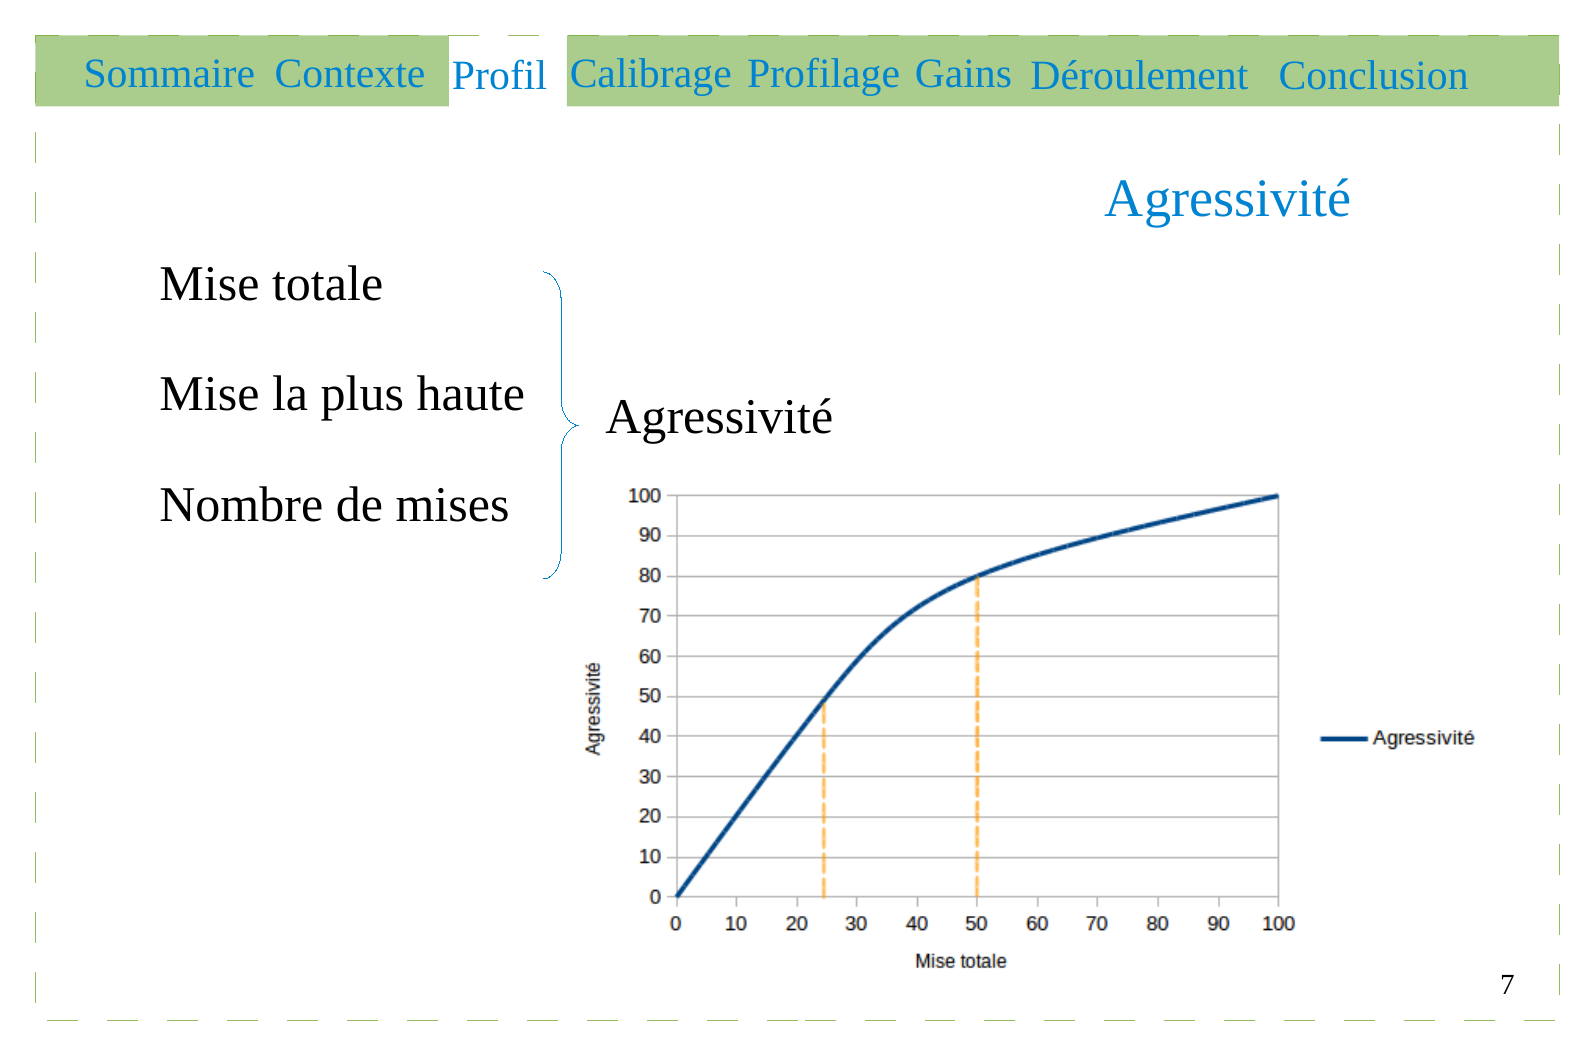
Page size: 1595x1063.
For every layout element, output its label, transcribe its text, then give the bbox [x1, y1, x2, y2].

picture [550, 473, 1495, 1004]
text_box Profilage [768, 42, 934, 105]
text_box Mise totale Mise la plus haute Nombre de mises [70, 248, 579, 626]
text_box Contexte [284, 42, 449, 105]
text_box Calibrage [555, 42, 768, 105]
text_box Déroulement [1015, 45, 1264, 107]
text_box [566, 35, 1560, 107]
text_box Sommaire [68, 42, 284, 105]
text_box Conclusion [1264, 45, 1501, 107]
text_box Agressivité [23, 161, 1548, 237]
text_box Gains [934, 42, 1040, 105]
text_box Profil [437, 45, 567, 107]
text_box Agressivité [590, 381, 1099, 508]
text_box [35, 35, 449, 107]
